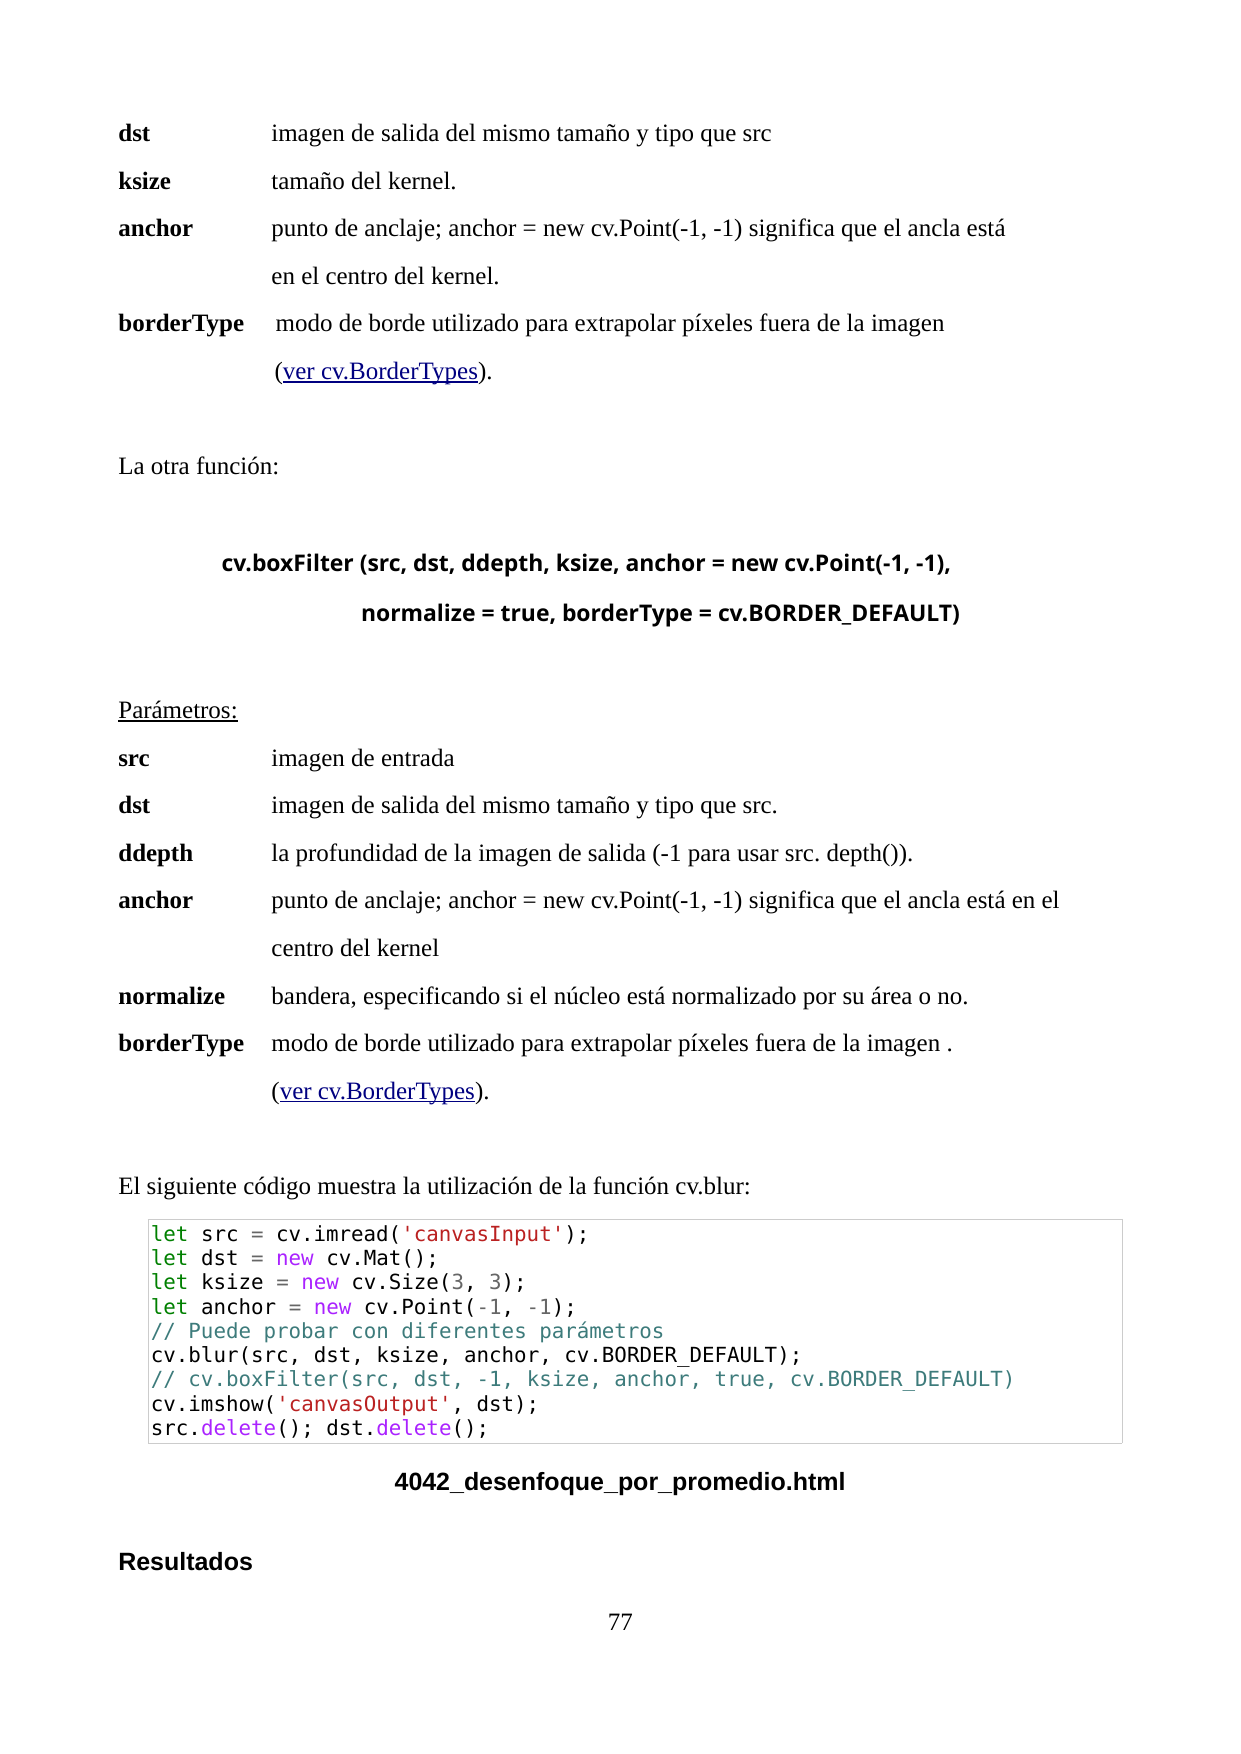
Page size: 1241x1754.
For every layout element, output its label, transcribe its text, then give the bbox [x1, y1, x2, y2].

text (ver cv.BorderTypes). [118, 356, 1122, 385]
text borderType modo de borde utilizado para extrapolar píxeles fuera de la imagen . [118, 1028, 1122, 1057]
text El siguiente código muestra la utilización de la función cv.blur: [118, 1171, 1122, 1200]
text normalize = true, borderType = cv.BORDER_DEFAULT) [148, 597, 1122, 628]
text cv.imshow('canvasOutput', dst); [149, 1389, 1122, 1413]
text 4042_desenfoque_por_promedio.html [118, 1467, 1122, 1496]
text La otra función: [118, 451, 1122, 480]
text dst imagen de salida del mismo tamaño y tipo que src [118, 118, 1122, 147]
text // Puede probar con diferentes parámetros [149, 1316, 1122, 1340]
text cv.blur(src, dst, ksize, anchor, cv.BORDER_DEFAULT); [149, 1340, 1122, 1364]
text src imagen de entrada [118, 743, 1122, 772]
text let dst = new cv.Mat(); [149, 1243, 1122, 1267]
text normalize bandera, especificando si el núcleo está normalizado por su área o no. [118, 981, 1122, 1009]
text let src = cv.imread('canvasInput'); [149, 1220, 1122, 1243]
text let anchor = new cv.Point(-1, -1); [149, 1292, 1122, 1316]
text anchor punto de anclaje; anchor = new cv.Point(-1, -1) significa que el ancla está en el [118, 886, 1122, 914]
text ksize tamaño del kernel. [118, 166, 1122, 194]
text let ksize = new cv.Size(3, 3); [149, 1267, 1122, 1292]
text centro del kernel [118, 933, 1122, 962]
text borderType modo de borde utilizado para extrapolar píxeles fuera de la imagen [118, 308, 1122, 337]
text Parámetros: [118, 695, 1122, 724]
text // cv.boxFilter(src, dst, -1, ksize, anchor, true, cv.BORDER_DEFAULT) [149, 1364, 1122, 1389]
text (ver cv.BorderTypes). [118, 1076, 1122, 1105]
text dst imagen de salida del mismo tamaño y tipo que src. [118, 790, 1122, 819]
text src.delete(); dst.delete(); [149, 1413, 1122, 1443]
text ddepth la profundidad de la imagen de salida (-1 para usar src. depth()). [118, 838, 1122, 867]
text en el centro del kernel. [118, 261, 1122, 290]
text cv.boxFilter (src, dst, ddepth, ksize, anchor = new cv.Point(-1, -1), [148, 547, 1122, 578]
text anchor punto de anclaje; anchor = new cv.Point(-1, -1) significa que el ancla está [118, 213, 1122, 242]
text Resultados [118, 1547, 1122, 1576]
